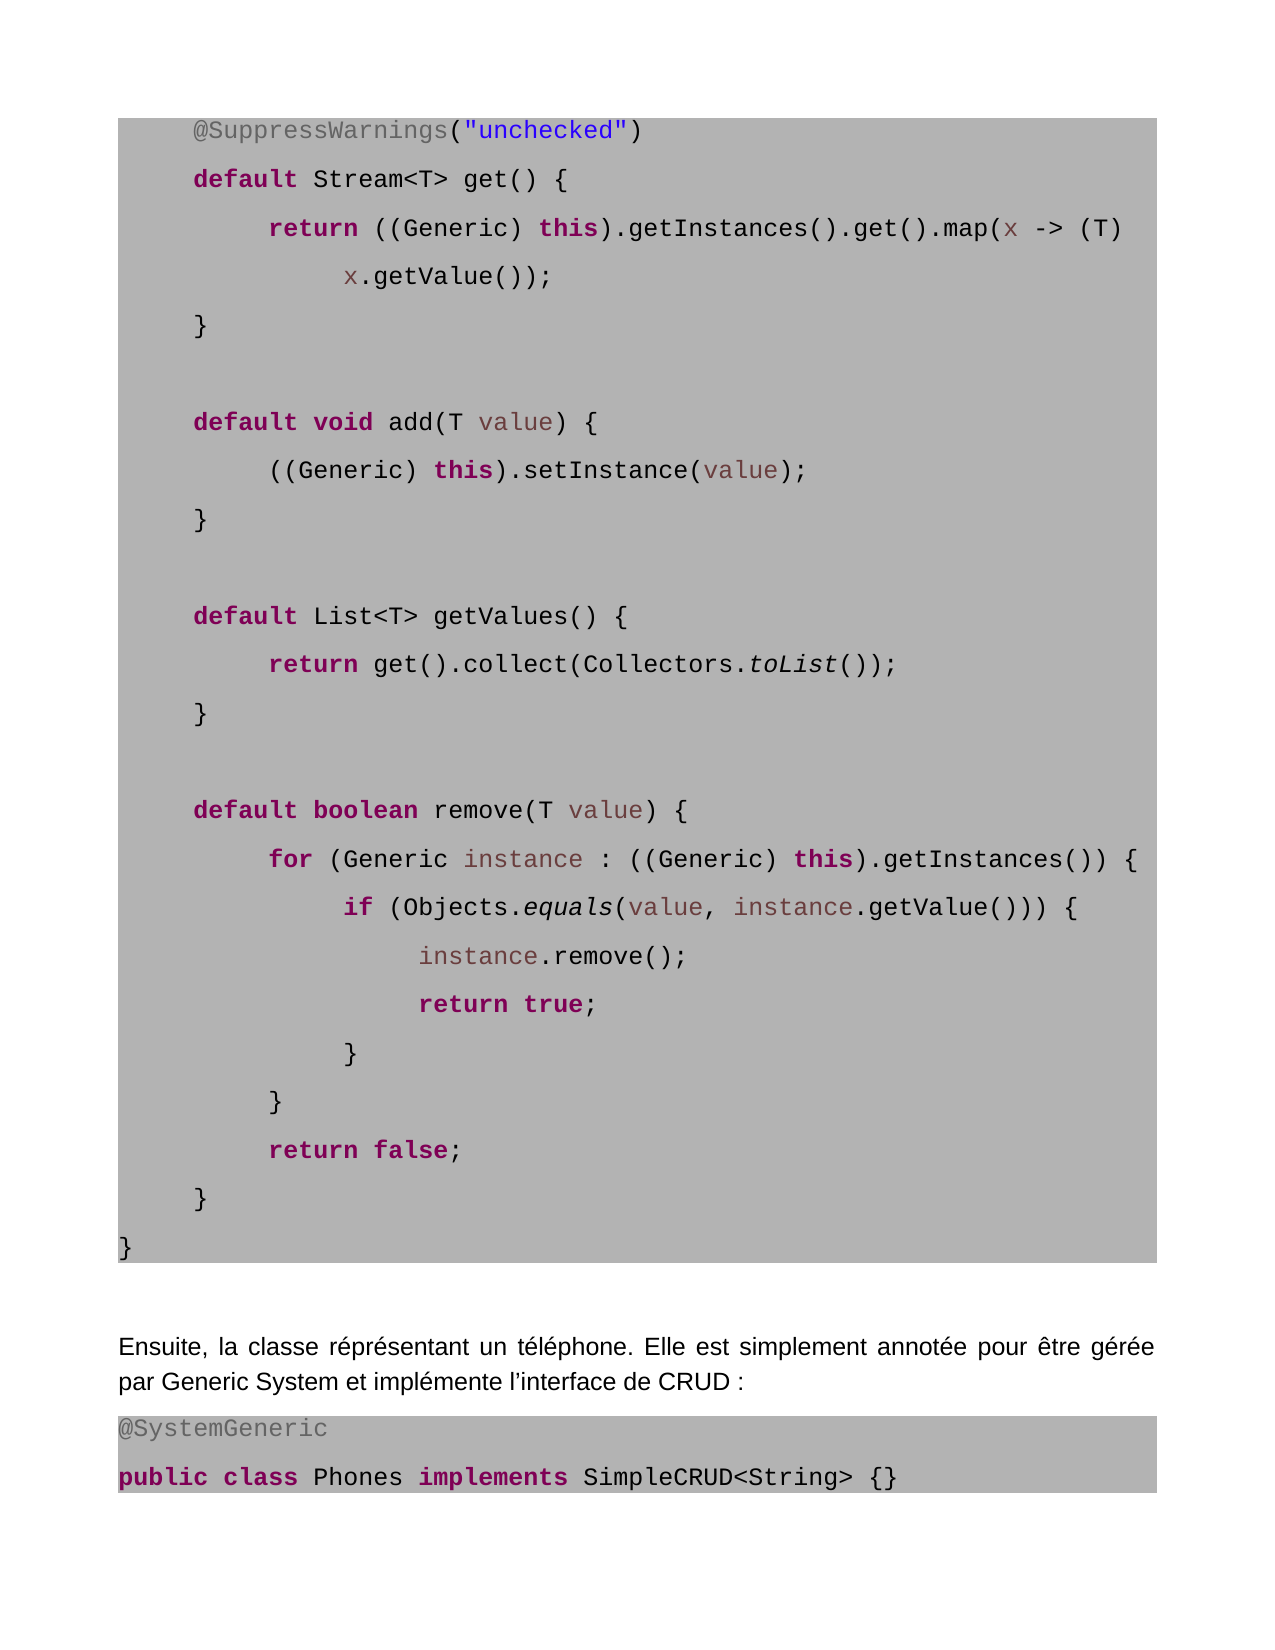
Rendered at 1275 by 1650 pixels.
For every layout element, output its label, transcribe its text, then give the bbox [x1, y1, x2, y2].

text default boolean remove(T value) { [118, 798, 1157, 826]
text } [118, 1234, 1157, 1263]
text for (Generic instance : ((Generic) this).getInstances()) { [118, 846, 1157, 874]
text default List<T> getValues() { [118, 603, 1157, 632]
text } [118, 506, 1157, 535]
text } [118, 312, 1157, 341]
text instance.remove(); [118, 943, 1157, 972]
text public class Phones implements SimpleCRUD<String> {} [118, 1464, 1157, 1493]
text return false; [118, 1137, 1157, 1166]
text return true; [118, 992, 1157, 1020]
text } [118, 1186, 1157, 1214]
text x.getValue()); [118, 264, 1157, 292]
text @SystemGeneric [118, 1416, 1157, 1444]
text } [118, 701, 1157, 729]
text Ensuite, la classe réprésentant un téléphone. Elle est simplement annotée pour être gérée par Generic System et implémente l’interface de CRUD : [118, 1332, 1157, 1395]
text return ((Generic) this).getInstances().get().map(x -> (T) [118, 215, 1157, 243]
text ((Generic) this).setInstance(value); [118, 458, 1157, 486]
text if (Objects.equals(value, instance.getValue())) { [118, 895, 1157, 923]
text } [118, 1089, 1157, 1117]
text @SuppressWarnings("unchecked") [118, 118, 1157, 146]
text default void add(T value) { [118, 409, 1157, 438]
text default Stream<T> get() { [118, 167, 1157, 195]
text } [118, 1040, 1157, 1069]
text return get().collect(Collectors.toList()); [118, 652, 1157, 680]
